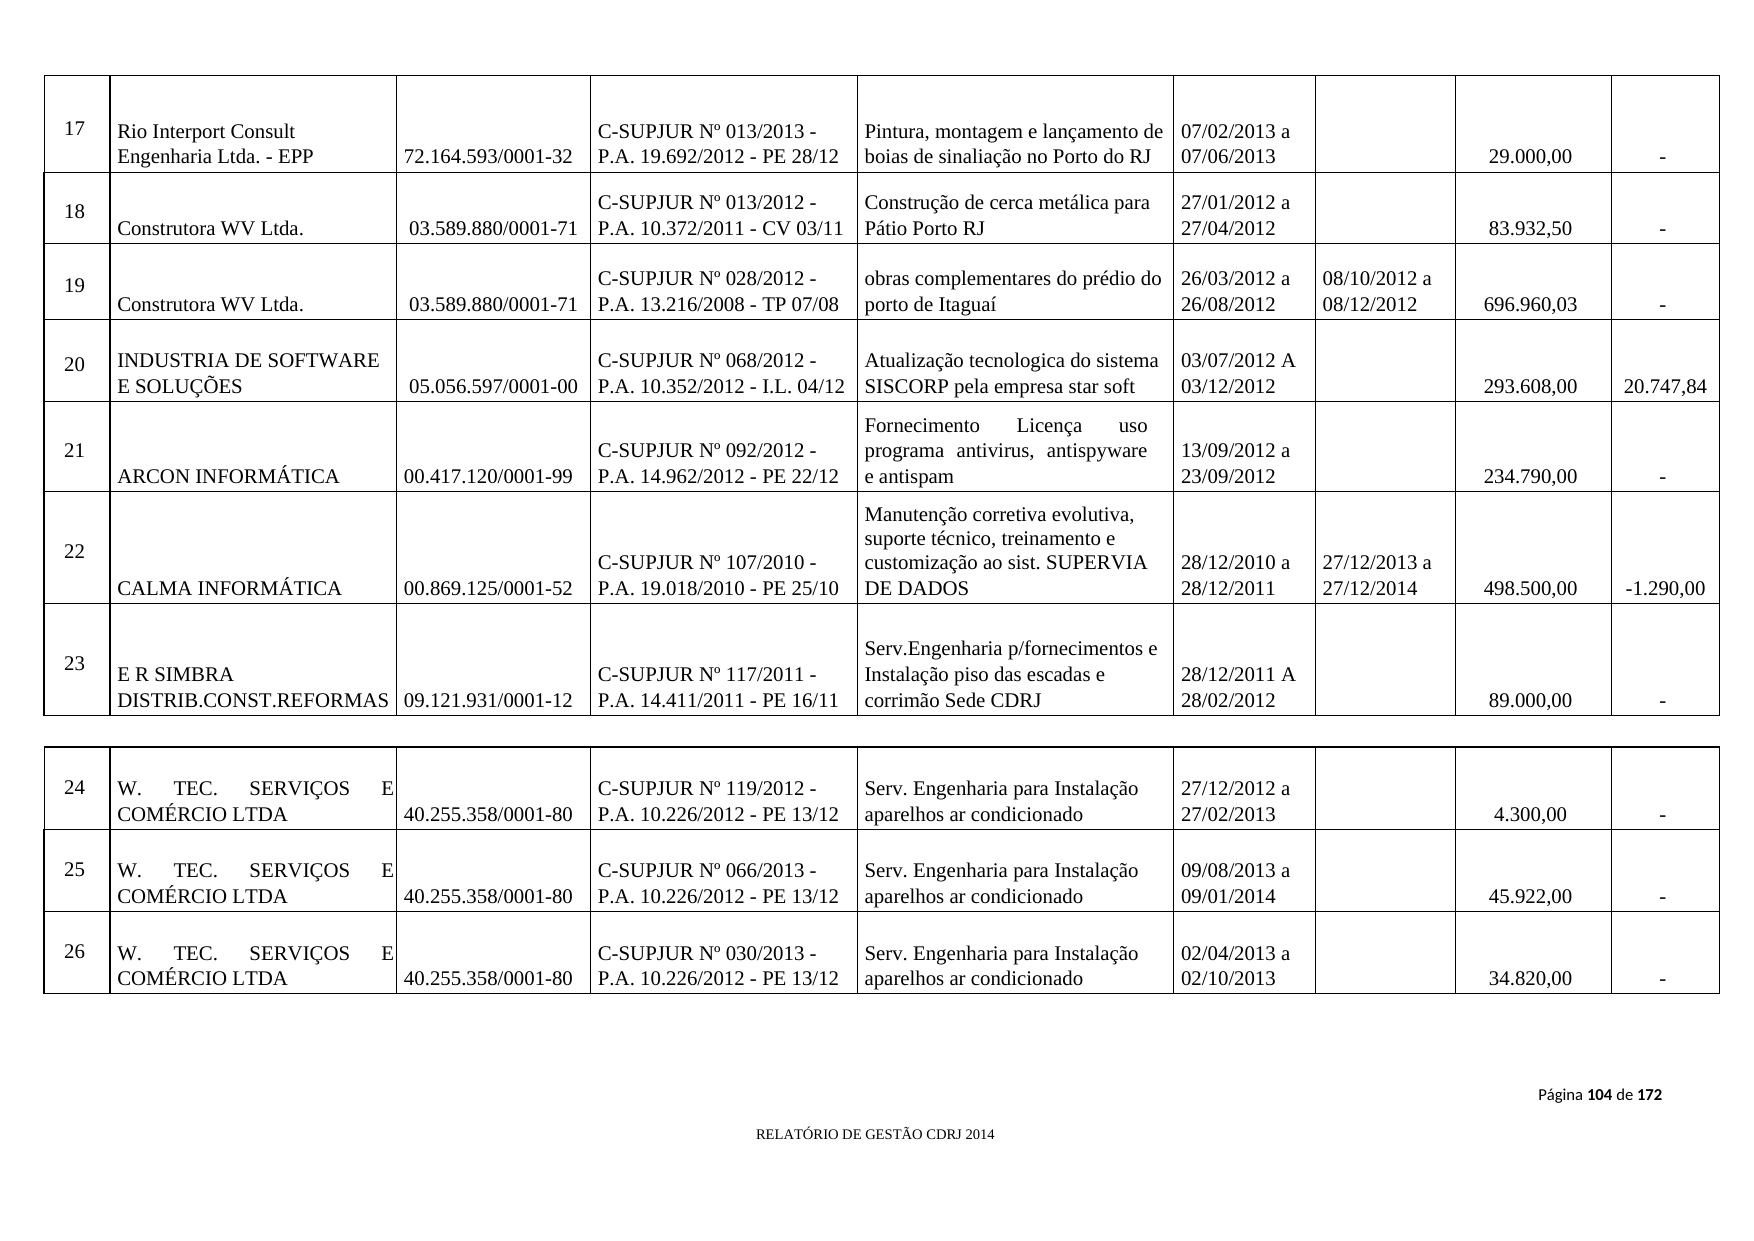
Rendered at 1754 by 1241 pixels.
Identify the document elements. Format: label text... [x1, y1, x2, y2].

table_cell 293.608,00 [1456, 320, 1611, 401]
table_cell 17 [45, 76, 109, 172]
table_cell 34.820,00 [1456, 912, 1611, 993]
table_cell Serv. Engenharia para Instalação aparelhos ar condicionado [858, 912, 1173, 993]
table_cell C-SUPJUR Nº 030/2013 - P.A. 10.226/2012 - PE 13/12 [591, 912, 857, 993]
table_cell Construtora WV Ltda. [111, 173, 396, 243]
table_cell 26/03/2012 a 26/08/2012 [1174, 244, 1315, 319]
table_header 40.255.358/0001-80 [397, 748, 590, 829]
table_cell 89.000,00 [1456, 604, 1611, 715]
table_cell 18 [45, 173, 109, 243]
table_cell 45.922,00 [1456, 830, 1611, 911]
table_cell 20.747,84 [1612, 320, 1719, 401]
table_cell 498.500,00 [1456, 492, 1611, 603]
table_cell 13/09/2012 a 23/09/2012 [1174, 402, 1315, 491]
table_cell Pintura, montagem e lançamento de boias de sinaliação no Porto do RJ [858, 76, 1173, 172]
table_cell 40.255.358/0001-80 [397, 830, 590, 911]
table_cell [1316, 320, 1455, 401]
table_cell 29.000,00 [1456, 76, 1611, 172]
table_cell Rio Interport Consult Engenharia Ltda. - EPP [111, 76, 396, 172]
table_cell [1316, 912, 1455, 993]
table_cell 27/12/2013 a 27/12/2014 [1316, 492, 1455, 603]
table_cell Manutenção corretiva evolutiva, suporte técnico, treinamento e customização ao sist. SUPERVIA DE DADOS [858, 492, 1173, 603]
table_cell 07/02/2013 a 07/06/2013 [1174, 76, 1315, 172]
table_cell C-SUPJUR Nº 092/2012 - P.A. 14.962/2012 - PE 22/12 [591, 402, 857, 491]
table_cell 09.121.931/0001-12 [397, 604, 590, 715]
table_cell 72.164.593/0001-32 [397, 76, 590, 172]
table_cell - [1612, 76, 1719, 172]
table_cell 28/12/2010 a 28/12/2011 [1174, 492, 1315, 603]
table_cell 28/12/2011 A 28/02/2012 [1174, 604, 1315, 715]
table_cell - [1612, 604, 1719, 715]
table_cell 234.790,00 [1456, 402, 1611, 491]
table_cell 03.589.880/0001-71 [397, 244, 590, 319]
table_cell Atualização tecnologica do sistema SISCORP pela empresa star soft [858, 320, 1173, 401]
table_cell 25 [45, 830, 109, 911]
table_cell 02/04/2013 a 02/10/2013 [1174, 912, 1315, 993]
table_cell CALMA INFORMÁTICA [111, 492, 396, 603]
table_cell 05.056.597/0001-00 [397, 320, 590, 401]
table_cell C-SUPJUR Nº 107/2010 - P.A. 19.018/2010 - PE 25/10 [591, 492, 857, 603]
table_cell Serv. Engenharia para Instalação aparelhos ar condicionado [858, 830, 1173, 911]
table_cell C-SUPJUR Nº 028/2012 - P.A. 13.216/2008 - TP 07/08 [591, 244, 857, 319]
table_cell Serv.Engenharia p/fornecimentos e Instalação piso das escadas e corrimão Sede CDRJ [858, 604, 1173, 715]
table_header 27/12/2012 a 27/02/2013 [1174, 748, 1315, 829]
table_cell INDUSTRIA DE SOFTWARE E SOLUÇÕES [111, 320, 396, 401]
table_cell 03/07/2012 A 03/12/2012 [1174, 320, 1315, 401]
table_cell - [1612, 912, 1719, 993]
table_cell W. TEC. SERVIÇOS E COMÉRCIO LTDA [111, 912, 396, 993]
table_cell 08/10/2012 a 08/12/2012 [1316, 244, 1455, 319]
table_header - [1612, 748, 1719, 829]
table_cell obras complementares do prédio do porto de Itaguaí [858, 244, 1173, 319]
table_cell -1.290,00 [1612, 492, 1719, 603]
table_header Serv. Engenharia para Instalação aparelhos ar condicionado [858, 748, 1173, 829]
table_cell Fornecimento Licença uso programa antivirus, antispyware e antispam [858, 402, 1173, 491]
table_cell C-SUPJUR Nº 066/2013 - P.A. 10.226/2012 - PE 13/12 [591, 830, 857, 911]
table_header 4.300,00 [1456, 748, 1611, 829]
table_header [1316, 748, 1455, 829]
table_cell 26 [45, 912, 109, 993]
table_cell C-SUPJUR Nº 013/2012 - P.A. 10.372/2011 - CV 03/11 [591, 173, 857, 243]
table_header W. TEC. SERVIÇOS E COMÉRCIO LTDA [111, 748, 396, 829]
table_cell E R SIMBRA DISTRIB.CONST.REFORMAS [111, 604, 396, 715]
table_cell 83.932,50 [1456, 173, 1611, 243]
table_cell Construtora WV Ltda. [111, 244, 396, 319]
table_cell [1316, 76, 1455, 172]
table_cell 696.960,03 [1456, 244, 1611, 319]
table_cell - [1612, 244, 1719, 319]
table_cell - [1612, 402, 1719, 491]
table_cell C-SUPJUR Nº 013/2013 - P.A. 19.692/2012 - PE 28/12 [591, 76, 857, 172]
table_cell [1316, 604, 1455, 715]
table_cell C-SUPJUR Nº 117/2011 - P.A. 14.411/2011 - PE 16/11 [591, 604, 857, 715]
table_cell 19 [45, 244, 109, 319]
table_cell 09/08/2013 a 09/01/2014 [1174, 830, 1315, 911]
table_cell ARCON INFORMÁTICA [111, 402, 396, 491]
table_cell 20 [45, 320, 109, 401]
table_cell - [1612, 173, 1719, 243]
table_cell 27/01/2012 a 27/04/2012 [1174, 173, 1315, 243]
table_cell 23 [45, 604, 109, 715]
table_cell [1316, 830, 1455, 911]
table_cell 00.417.120/0001-99 [397, 402, 590, 491]
table_cell [1316, 402, 1455, 491]
table_cell Construção de cerca metálica para Pátio Porto RJ [858, 173, 1173, 243]
table_cell 40.255.358/0001-80 [397, 912, 590, 993]
table_cell 22 [45, 492, 109, 603]
table_cell 00.869.125/0001-52 [397, 492, 590, 603]
table_cell - [1612, 830, 1719, 911]
table_cell 21 [45, 402, 109, 491]
table_header 24 [45, 748, 109, 829]
table_cell 03.589.880/0001-71 [397, 173, 590, 243]
table_header C-SUPJUR Nº 119/2012 - P.A. 10.226/2012 - PE 13/12 [591, 748, 857, 829]
table_cell [1316, 173, 1455, 243]
table_cell C-SUPJUR Nº 068/2012 - P.A. 10.352/2012 - I.L. 04/12 [591, 320, 857, 401]
table_cell W. TEC. SERVIÇOS E COMÉRCIO LTDA [111, 830, 396, 911]
